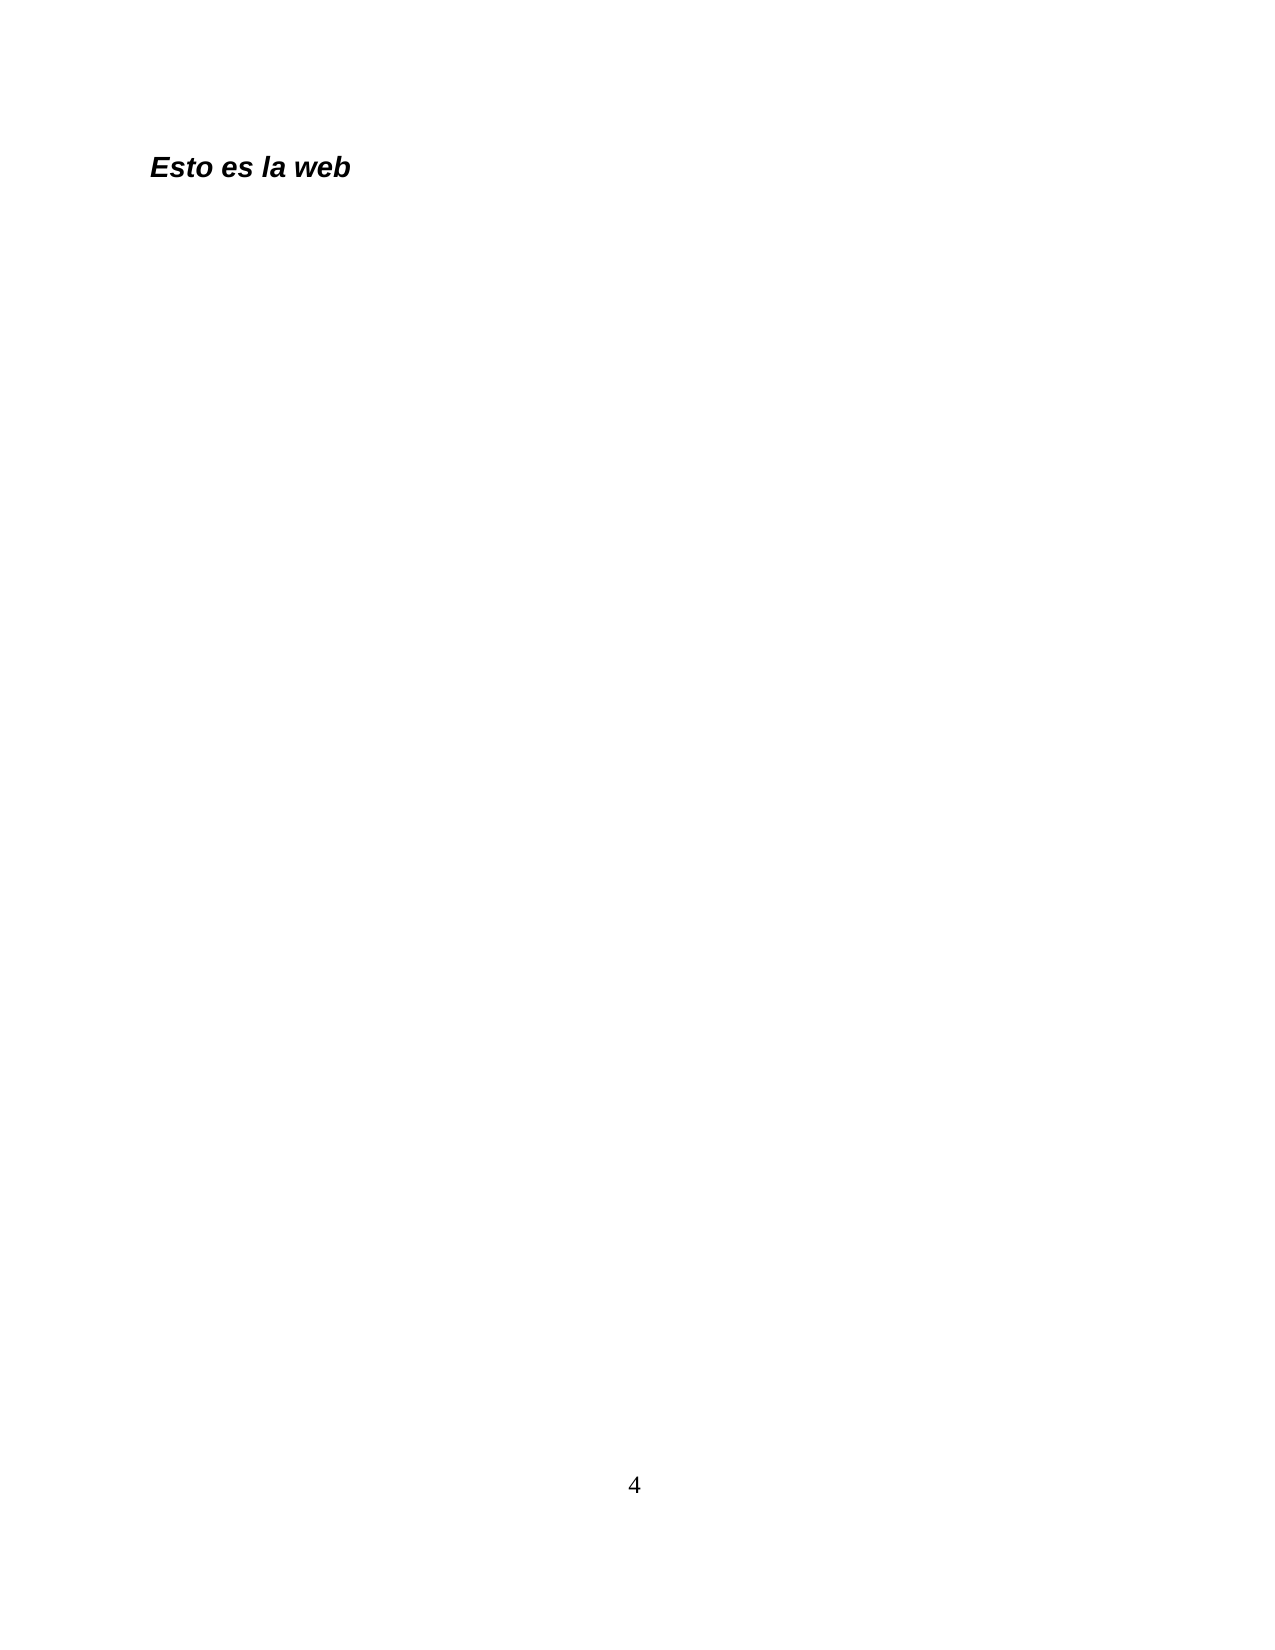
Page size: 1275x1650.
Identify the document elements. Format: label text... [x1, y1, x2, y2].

subtitle Esto es la web [150, 150, 1125, 183]
